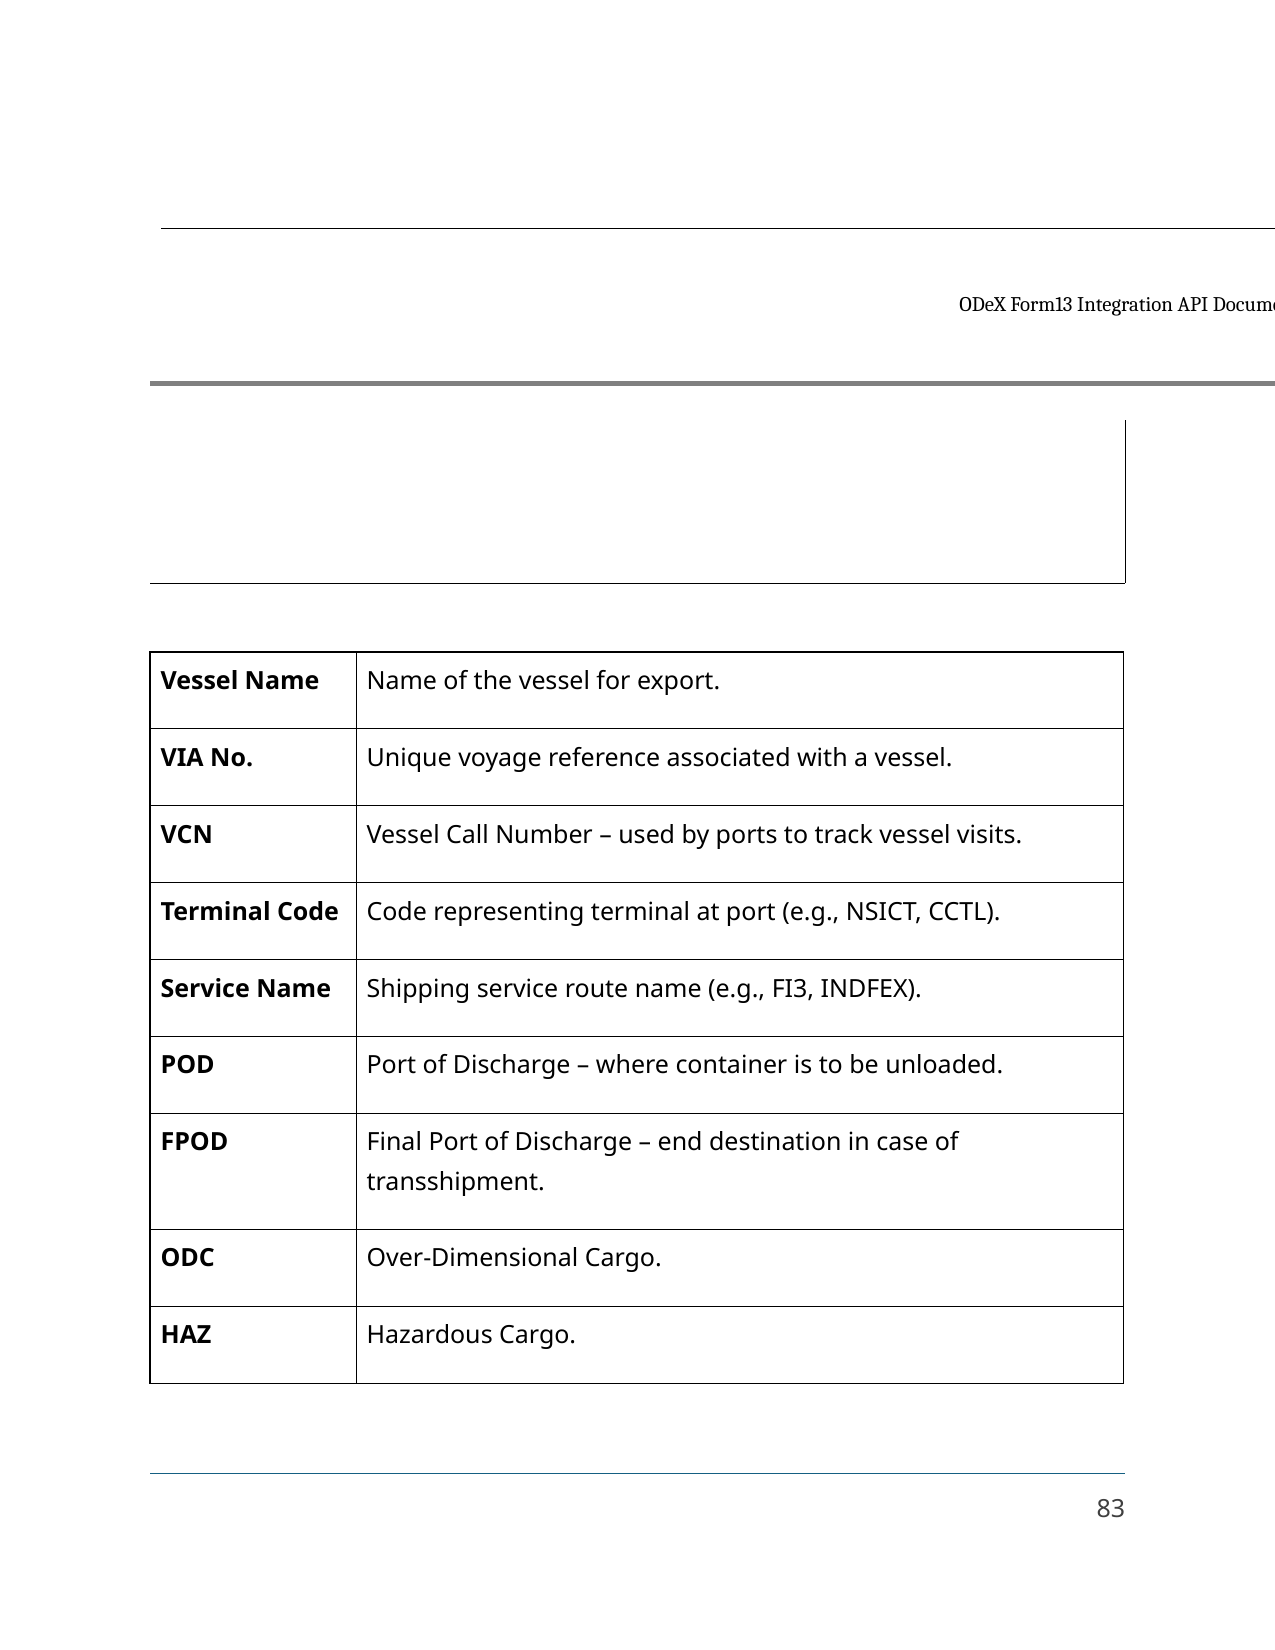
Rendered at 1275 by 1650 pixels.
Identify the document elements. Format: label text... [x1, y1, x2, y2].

table_cell Shipping service route name (e.g., FI3, INDFEX). [357, 960, 1123, 1036]
table_cell Final Port of Discharge – end destination in case of transshipment. [357, 1114, 1123, 1229]
table_cell POD [151, 1037, 356, 1113]
table_cell Over-Dimensional Cargo. [357, 1230, 1123, 1306]
table_cell VIA No. [151, 729, 356, 805]
table_cell VCN [151, 806, 356, 882]
table_cell Unique voyage reference associated with a vessel. [357, 729, 1123, 805]
table_cell Code representing terminal at port (e.g., NSICT, CCTL). [357, 883, 1123, 959]
table_cell Port of Discharge – where container is to be unloaded. [357, 1037, 1123, 1113]
table_cell Hazardous Cargo. [357, 1307, 1123, 1382]
table_cell Name of the vessel for export. [357, 653, 1123, 728]
table_cell Vessel Call Number – used by ports to track vessel visits. [357, 806, 1123, 882]
table_cell Terminal Code [151, 883, 356, 959]
table_cell HAZ [151, 1307, 356, 1382]
table_cell Service Name [151, 960, 356, 1036]
table_cell ODC [151, 1230, 356, 1306]
table_cell Vessel Name [151, 653, 356, 728]
table_cell FPOD [151, 1114, 356, 1229]
